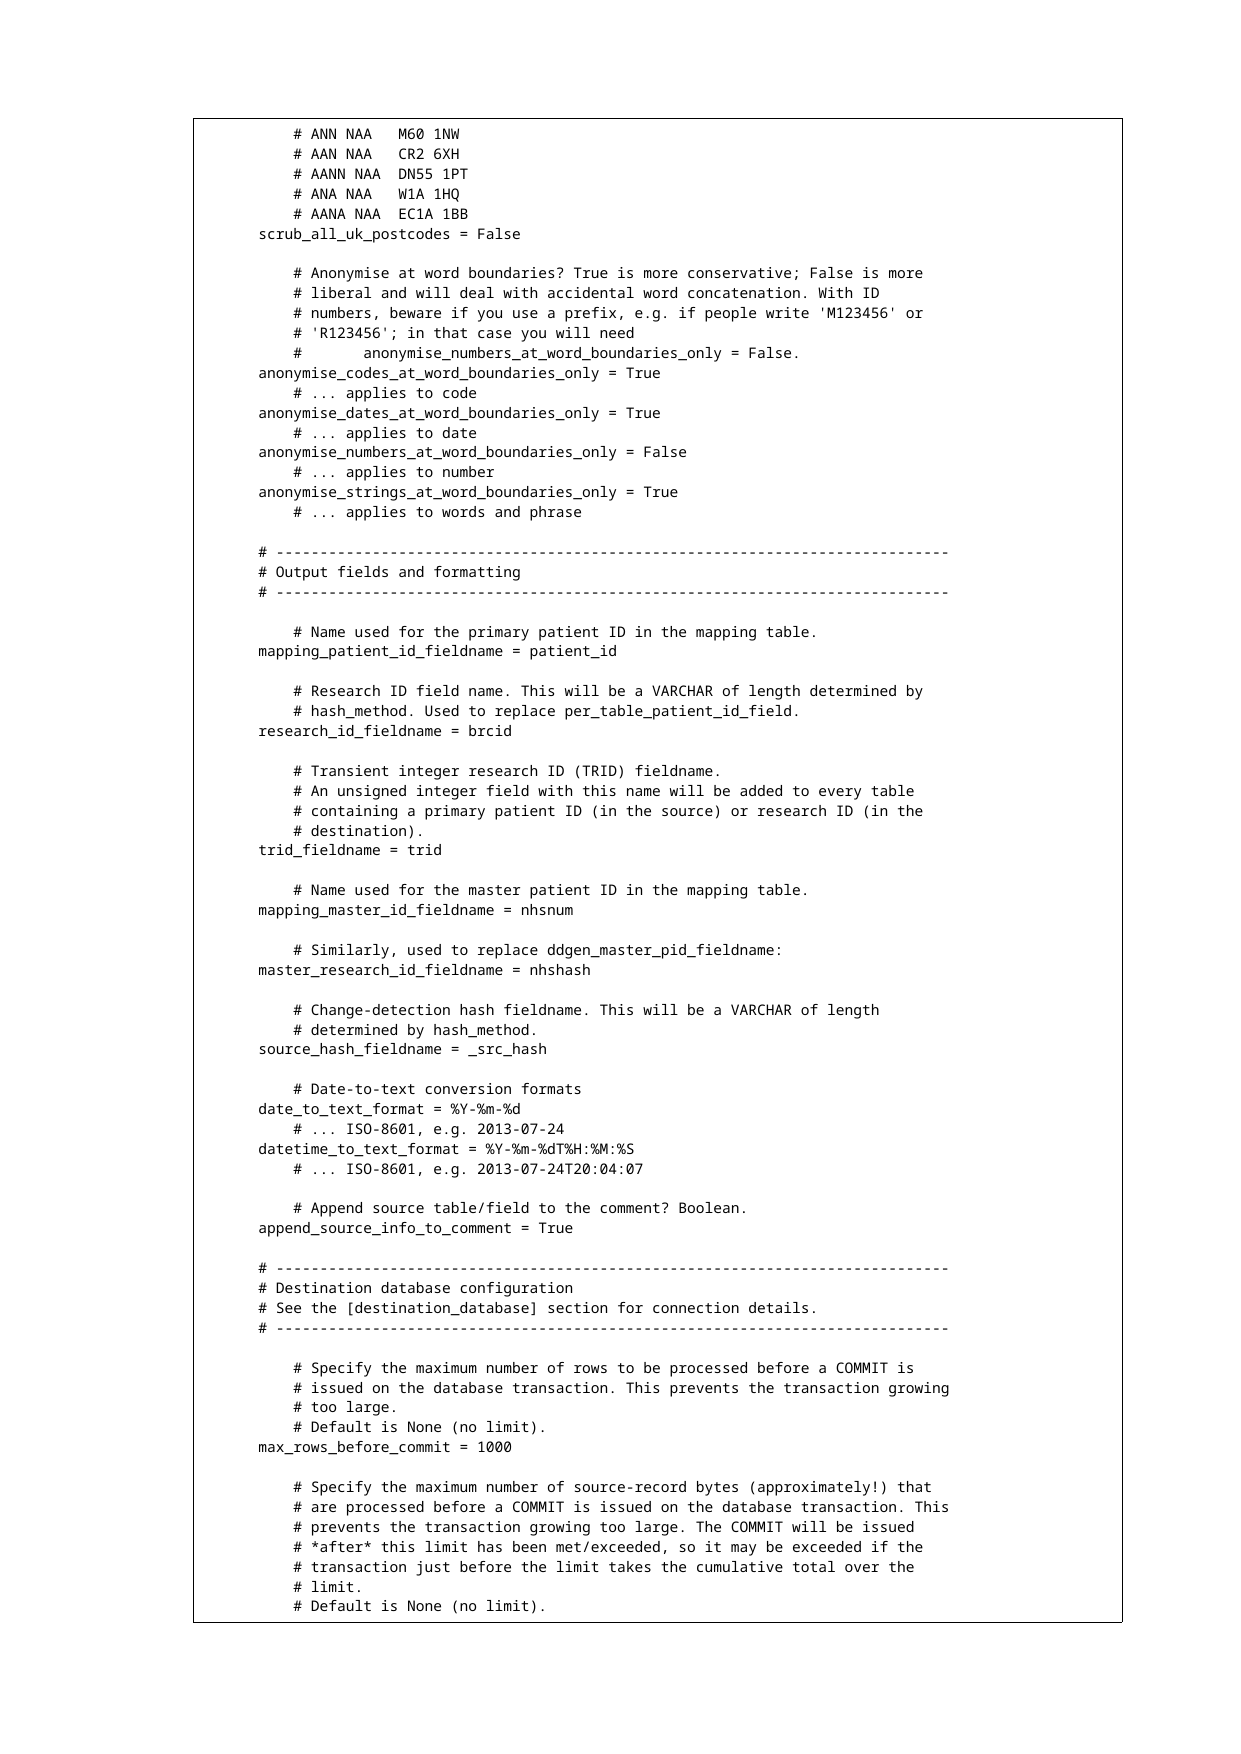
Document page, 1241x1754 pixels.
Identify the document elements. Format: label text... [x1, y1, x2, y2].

table_header # ANN NAA M60 1NW # AAN NAA CR2 6XH # AANN NAA DN55 1PT # ANA NAA W1A 1HQ # AANA NAA EC1A 1BB scrub_all_uk_postcodes = False # Anonymise at word boundaries? True is more conservative; False is more # liberal and will deal with accidental word concatenation. With ID # numbers, beware if you use a prefix, e.g. if people write 'M123456' or # 'R123456'; in that case you will need # anonymise_numbers_at_word_boundaries_only = False. anonymise_codes_at_word_boundaries_only = True # ... applies to code anonymise_dates_at_word_boundaries_only = True # ... applies to date anonymise_numbers_at_word_boundaries_only = False # ... applies to number anonymise_strings_at_word_boundaries_only = True # ... applies to words and phrase # ----------------------------------------------------------------------------- # Output fields and formatting # ----------------------------------------------------------------------------- # Name used for the primary patient ID in the mapping table. mapping_patient_id_fieldname = patient_id # Research ID field name. This will be a VARCHAR of length determined by # hash_method. Used to replace per_table_patient_id_field. research_id_fieldname = brcid # Transient integer research ID (TRID) fieldname. # An unsigned integer field with this name will be added to every table # containing a primary patient ID (in the source) or research ID (in the # destination). trid_fieldname = trid # Name used for the master patient ID in the mapping table. mapping_master_id_fieldname = nhsnum # Similarly, used to replace ddgen_master_pid_fieldname: master_research_id_fieldname = nhshash # Change-detection hash fieldname. This will be a VARCHAR of length # determined by hash_method. source_hash_fieldname = _src_hash # Date-to-text conversion formats date_to_text_format = %Y-%m-%d # ... ISO-8601, e.g. 2013-07-24 datetime_to_text_format = %Y-%m-%dT%H:%M:%S # ... ISO-8601, e.g. 2013-07-24T20:04:07 # Append source table/field to the comment? Boolean. append_source_info_to_comment = True # ----------------------------------------------------------------------------- # Destination database configuration # See the [destination_database] section for connection details. # ----------------------------------------------------------------------------- # Specify the maximum number of rows to be processed before a COMMIT is # issued on the database transaction. This prevents the transaction growing # too large. # Default is None (no limit). max_rows_before_commit = 1000 # Specify the maximum number of source-record bytes (approximately!) that # are processed before a COMMIT is issued on the database transaction. This # prevents the transaction growing too large. The COMMIT will be issued # *after* this limit has been met/exceeded, so it may be exceeded if the # transaction just before the limit takes the cumulative total over the # limit. # Default is None (no limit). [194, 119, 1122, 1622]
